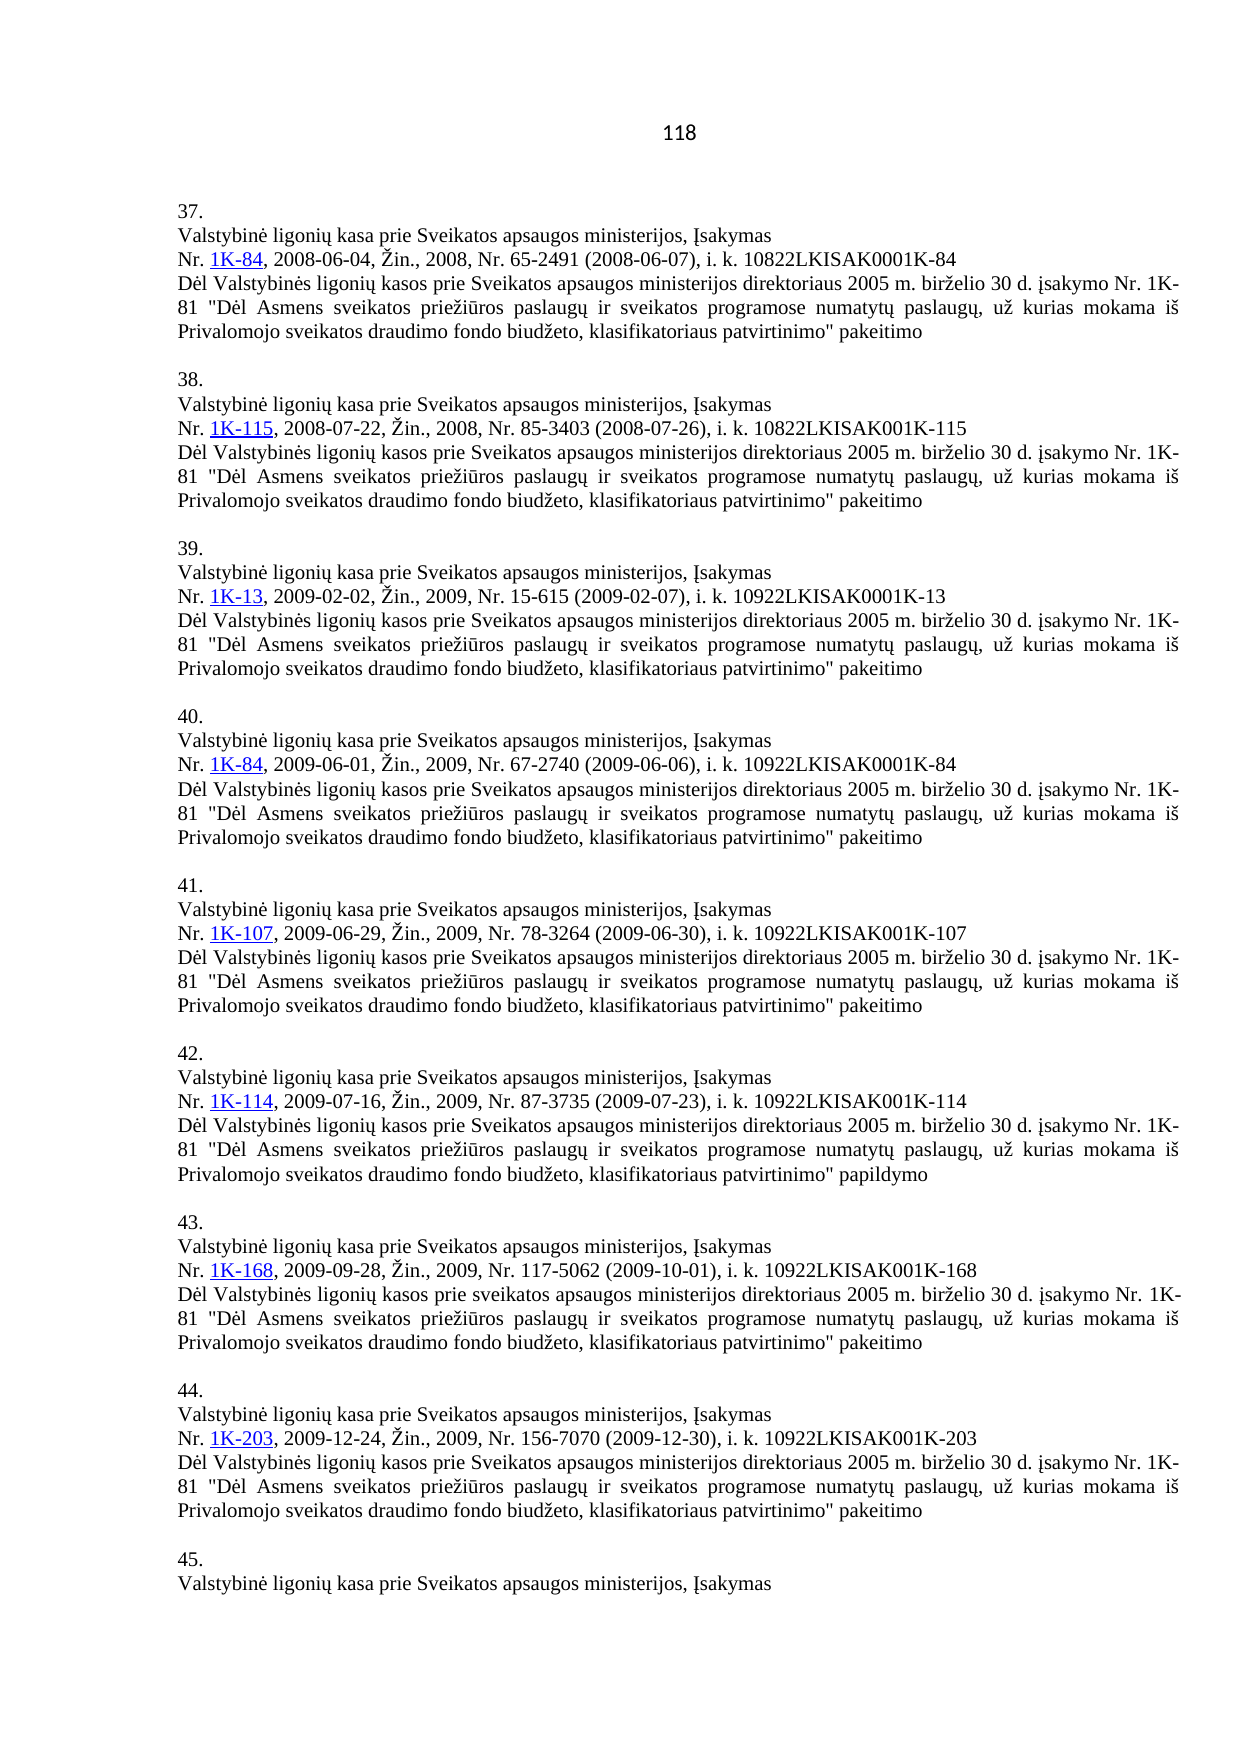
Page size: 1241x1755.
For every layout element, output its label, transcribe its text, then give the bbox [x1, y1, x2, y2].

text Valstybinė ligonių kasa prie Sveikatos apsaugos ministerijos, Įsakymas [177, 1234, 1181, 1258]
text Valstybinė ligonių kasa prie Sveikatos apsaugos ministerijos, Įsakymas [177, 223, 1181, 247]
text Valstybinė ligonių kasa prie Sveikatos apsaugos ministerijos, Įsakymas [177, 391, 1181, 416]
text Valstybinė ligonių kasa prie Sveikatos apsaugos ministerijos, Įsakymas [177, 728, 1181, 752]
text Dėl Valstybinės ligonių kasos prie Sveikatos apsaugos ministerijos direktoriaus 2005 m. birželio 30 d. įsakymo Nr. 1K-81 "Dėl Asmens sveikatos priežiūros paslaugų ir sveikatos programose numatytų paslaugų, už kurias mokama iš Privalomojo sveikatos draudimo fondo biudžeto, klasifikatoriaus patvirtinimo" pakeitimo [177, 1450, 1181, 1522]
text 37. [177, 199, 1181, 223]
text 41. [177, 873, 1181, 897]
text Nr. 1K-107, 2009-06-29, Žin., 2009, Nr. 78-3264 (2009-06-30), i. k. 10922LKISAK001K-107 [177, 921, 1181, 945]
text Nr. 1K-203, 2009-12-24, Žin., 2009, Nr. 156-7070 (2009-12-30), i. k. 10922LKISAK001K-203 [177, 1426, 1181, 1450]
text Nr. 1K-84, 2008-06-04, Žin., 2008, Nr. 65-2491 (2008-06-07), i. k. 10822LKISAK0001K-84 [177, 247, 1181, 271]
text Nr. 1K-168, 2009-09-28, Žin., 2009, Nr. 117-5062 (2009-10-01), i. k. 10922LKISAK001K-168 [177, 1258, 1181, 1282]
text Dėl Valstybinės ligonių kasos prie Sveikatos apsaugos ministerijos direktoriaus 2005 m. birželio 30 d. įsakymo Nr. 1K-81 "Dėl Asmens sveikatos priežiūros paslaugų ir sveikatos programose numatytų paslaugų, už kurias mokama iš Privalomojo sveikatos draudimo fondo biudžeto, klasifikatoriaus patvirtinimo" pakeitimo [177, 776, 1181, 849]
text 43. [177, 1209, 1181, 1234]
text 42. [177, 1041, 1181, 1065]
text Valstybinė ligonių kasa prie Sveikatos apsaugos ministerijos, Įsakymas [177, 1571, 1181, 1594]
text Dėl Valstybinės ligonių kasos prie Sveikatos apsaugos ministerijos direktoriaus 2005 m. birželio 30 d. įsakymo Nr. 1K-81 "Dėl Asmens sveikatos priežiūros paslaugų ir sveikatos programose numatytų paslaugų, už kurias mokama iš Privalomojo sveikatos draudimo fondo biudžeto, klasifikatoriaus patvirtinimo" pakeitimo [177, 608, 1181, 680]
text Nr. 1K-115, 2008-07-22, Žin., 2008, Nr. 85-3403 (2008-07-26), i. k. 10822LKISAK001K-115 [177, 416, 1181, 439]
text Dėl Valstybinės ligonių kasos prie sveikatos apsaugos ministerijos direktoriaus 2005 m. birželio 30 d. įsakymo Nr. 1K-81 "Dėl Asmens sveikatos priežiūros paslaugų ir sveikatos programose numatytų paslaugų, už kurias mokama iš Privalomojo sveikatos draudimo fondo biudžeto, klasifikatoriaus patvirtinimo" pakeitimo [177, 1282, 1181, 1354]
text Valstybinė ligonių kasa prie Sveikatos apsaugos ministerijos, Įsakymas [177, 560, 1181, 584]
text 40. [177, 704, 1181, 728]
text Nr. 1K-114, 2009-07-16, Žin., 2009, Nr. 87-3735 (2009-07-23), i. k. 10922LKISAK001K-114 [177, 1089, 1181, 1113]
text Valstybinė ligonių kasa prie Sveikatos apsaugos ministerijos, Įsakymas [177, 1402, 1181, 1426]
text 45. [177, 1546, 1181, 1571]
text Nr. 1K-84, 2009-06-01, Žin., 2009, Nr. 67-2740 (2009-06-06), i. k. 10922LKISAK0001K-84 [177, 752, 1181, 776]
text Valstybinė ligonių kasa prie Sveikatos apsaugos ministerijos, Įsakymas [177, 1065, 1181, 1089]
text Dėl Valstybinės ligonių kasos prie Sveikatos apsaugos ministerijos direktoriaus 2005 m. birželio 30 d. įsakymo Nr. 1K-81 "Dėl Asmens sveikatos priežiūros paslaugų ir sveikatos programose numatytų paslaugų, už kurias mokama iš Privalomojo sveikatos draudimo fondo biudžeto, klasifikatoriaus patvirtinimo" pakeitimo [177, 945, 1181, 1017]
text 39. [177, 536, 1181, 560]
text Dėl Valstybinės ligonių kasos prie Sveikatos apsaugos ministerijos direktoriaus 2005 m. birželio 30 d. įsakymo Nr. 1K-81 "Dėl Asmens sveikatos priežiūros paslaugų ir sveikatos programose numatytų paslaugų, už kurias mokama iš Privalomojo sveikatos draudimo fondo biudžeto, klasifikatoriaus patvirtinimo" pakeitimo [177, 271, 1181, 343]
text 44. [177, 1378, 1181, 1402]
text Valstybinė ligonių kasa prie Sveikatos apsaugos ministerijos, Įsakymas [177, 897, 1181, 921]
text Dėl Valstybinės ligonių kasos prie Sveikatos apsaugos ministerijos direktoriaus 2005 m. birželio 30 d. įsakymo Nr. 1K-81 "Dėl Asmens sveikatos priežiūros paslaugų ir sveikatos programose numatytų paslaugų, už kurias mokama iš Privalomojo sveikatos draudimo fondo biudžeto, klasifikatoriaus patvirtinimo" papildymo [177, 1113, 1181, 1186]
text Dėl Valstybinės ligonių kasos prie Sveikatos apsaugos ministerijos direktoriaus 2005 m. birželio 30 d. įsakymo Nr. 1K-81 "Dėl Asmens sveikatos priežiūros paslaugų ir sveikatos programose numatytų paslaugų, už kurias mokama iš Privalomojo sveikatos draudimo fondo biudžeto, klasifikatoriaus patvirtinimo" pakeitimo [177, 439, 1181, 512]
text Nr. 1K-13, 2009-02-02, Žin., 2009, Nr. 15-615 (2009-02-07), i. k. 10922LKISAK0001K-13 [177, 584, 1181, 608]
text 38. [177, 367, 1181, 391]
